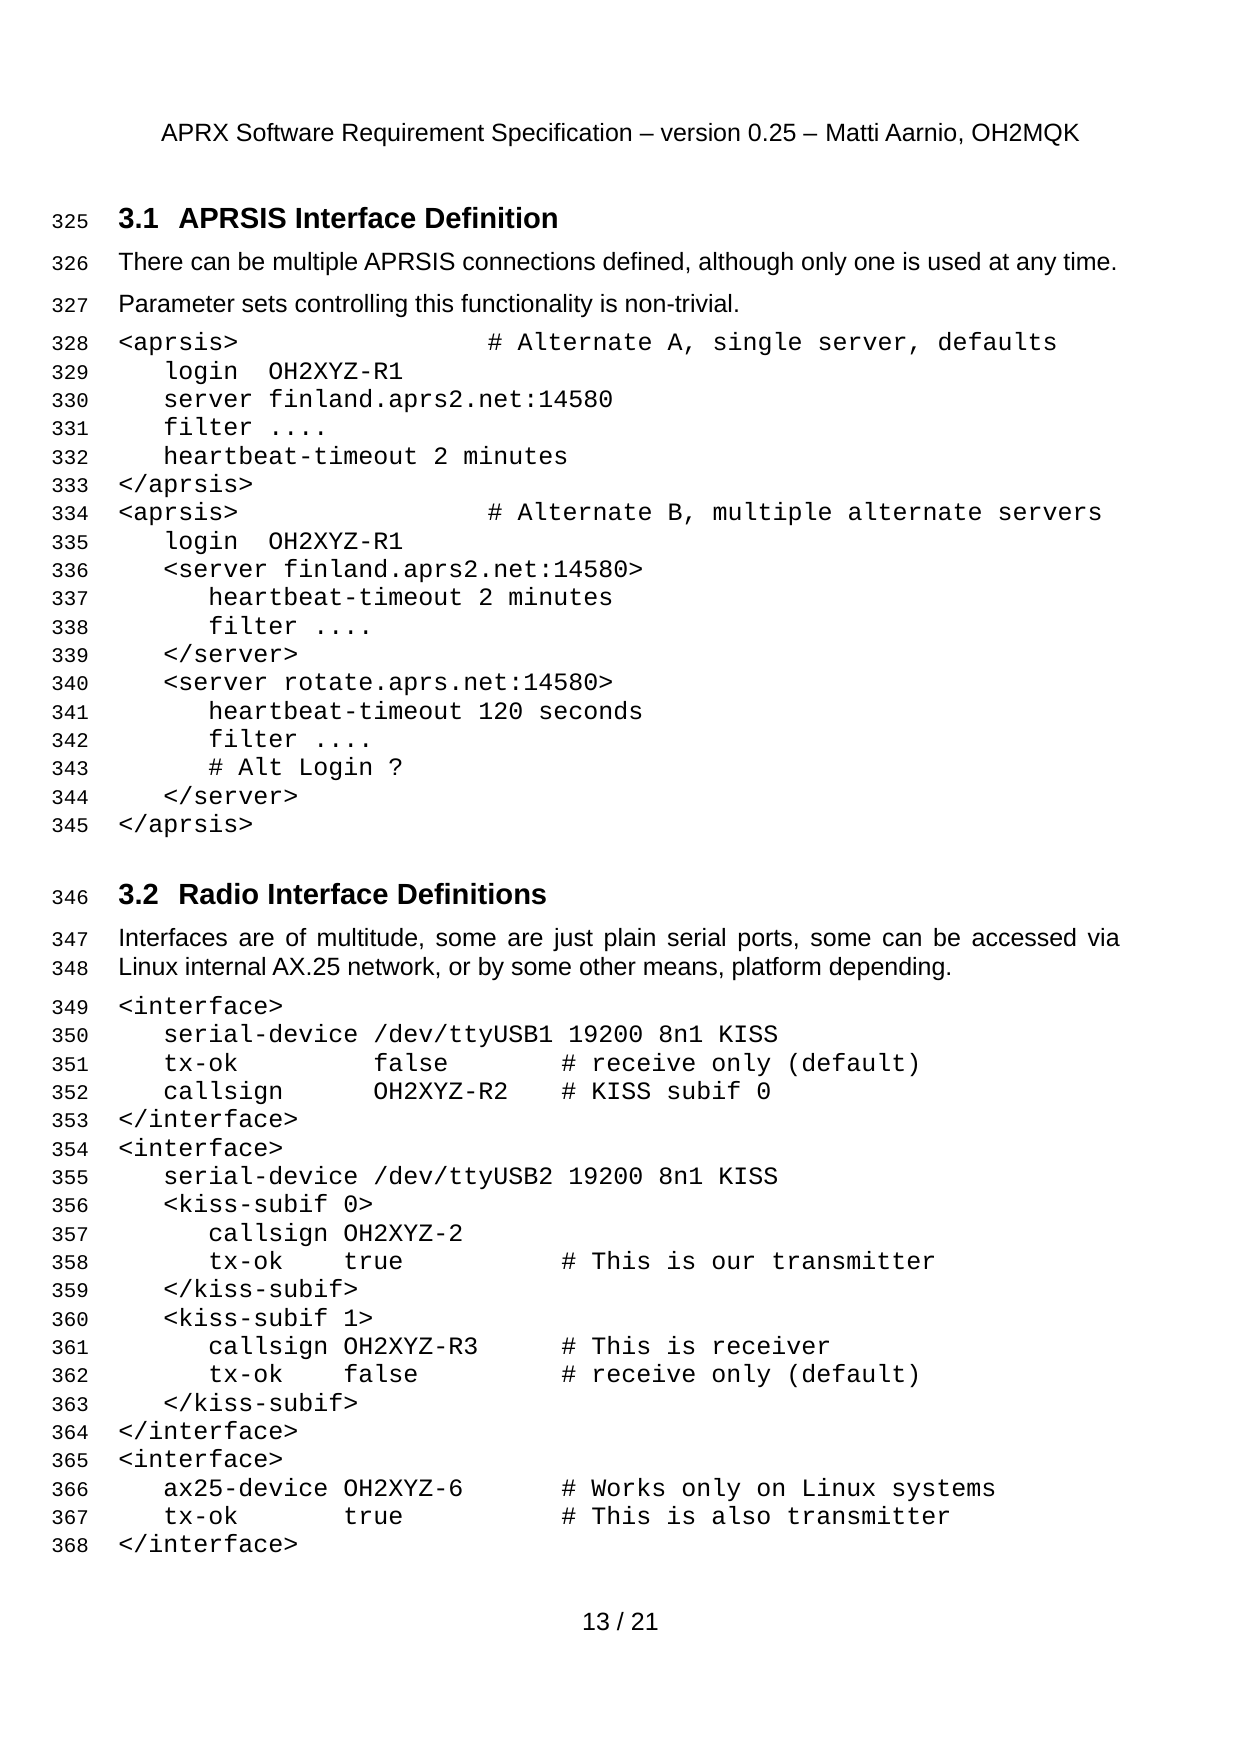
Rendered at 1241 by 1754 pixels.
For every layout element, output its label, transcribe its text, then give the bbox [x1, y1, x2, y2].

subtitle Radio Interface Definitions [118, 877, 1122, 911]
text Parameter sets controlling this functionality is non-trivial. [118, 289, 1122, 317]
text <interface> serial-device /dev/ttyUSB1 19200 8n1 KISS tx-ok false # receive only (default) callsign OH2XYZ-R2 # KISS subif 0 </interface> <interface> serial-device /dev/ttyUSB2 19200 8n1 KISS <kiss-subif 0> callsign OH2XYZ-2 tx-ok true # This is our transmitter </kiss-subif> <kiss-subif 1> callsign OH2XYZ-R3 # This is receiver tx-ok false # receive only (default) </kiss-subif> </interface> <interface> ax25-device OH2XYZ-6 # Works only on Linux systems tx-ok true # This is also transmitter </interface> [118, 993, 1122, 1560]
text <aprsis> # Alternate A, single server, defaults login OH2XYZ-R1 server finland.aprs2.net:14580 filter .... heartbeat-timeout 2 minutes </aprsis> <aprsis> # Alternate B, multiple alternate servers login OH2XYZ-R1 <server finland.aprs2.net:14580> heartbeat-timeout 2 minutes filter .... </server> <server rotate.aprs.net:14580> heartbeat-timeout 120 seconds filter .... # Alt Login ? </server> </aprsis> [118, 330, 1122, 840]
text Interfaces are of multitude, some are just plain serial ports, some can be accessed via Linux internal AX.25 network, or by some other means, platform depending. [118, 923, 1122, 981]
text There can be multiple APRSIS connections defined, although only one is used at any time. [118, 247, 1122, 276]
subtitle APRSIS Interface Definition [118, 201, 1122, 235]
